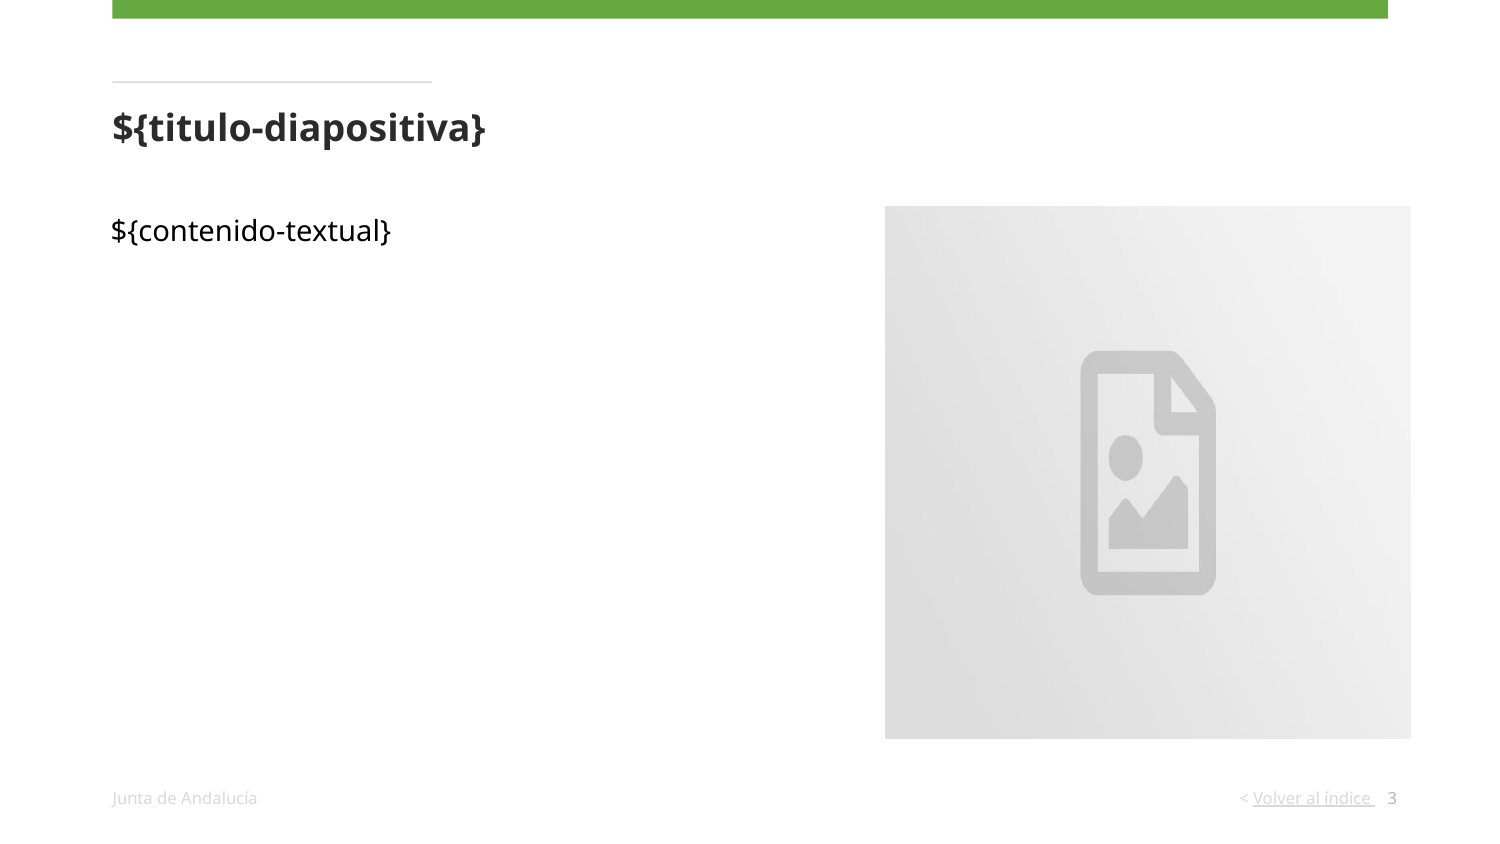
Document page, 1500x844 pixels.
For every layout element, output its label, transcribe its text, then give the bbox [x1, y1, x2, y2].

text_box < Volver al índice [989, 787, 1376, 821]
picture [885, 206, 1411, 739]
text_box [112, 0, 1388, 19]
slide_number [1387, 787, 1478, 844]
text_box ${titulo-diapositiva} [112, 104, 597, 206]
text_box ${contenido-textual} [110, 206, 855, 731]
